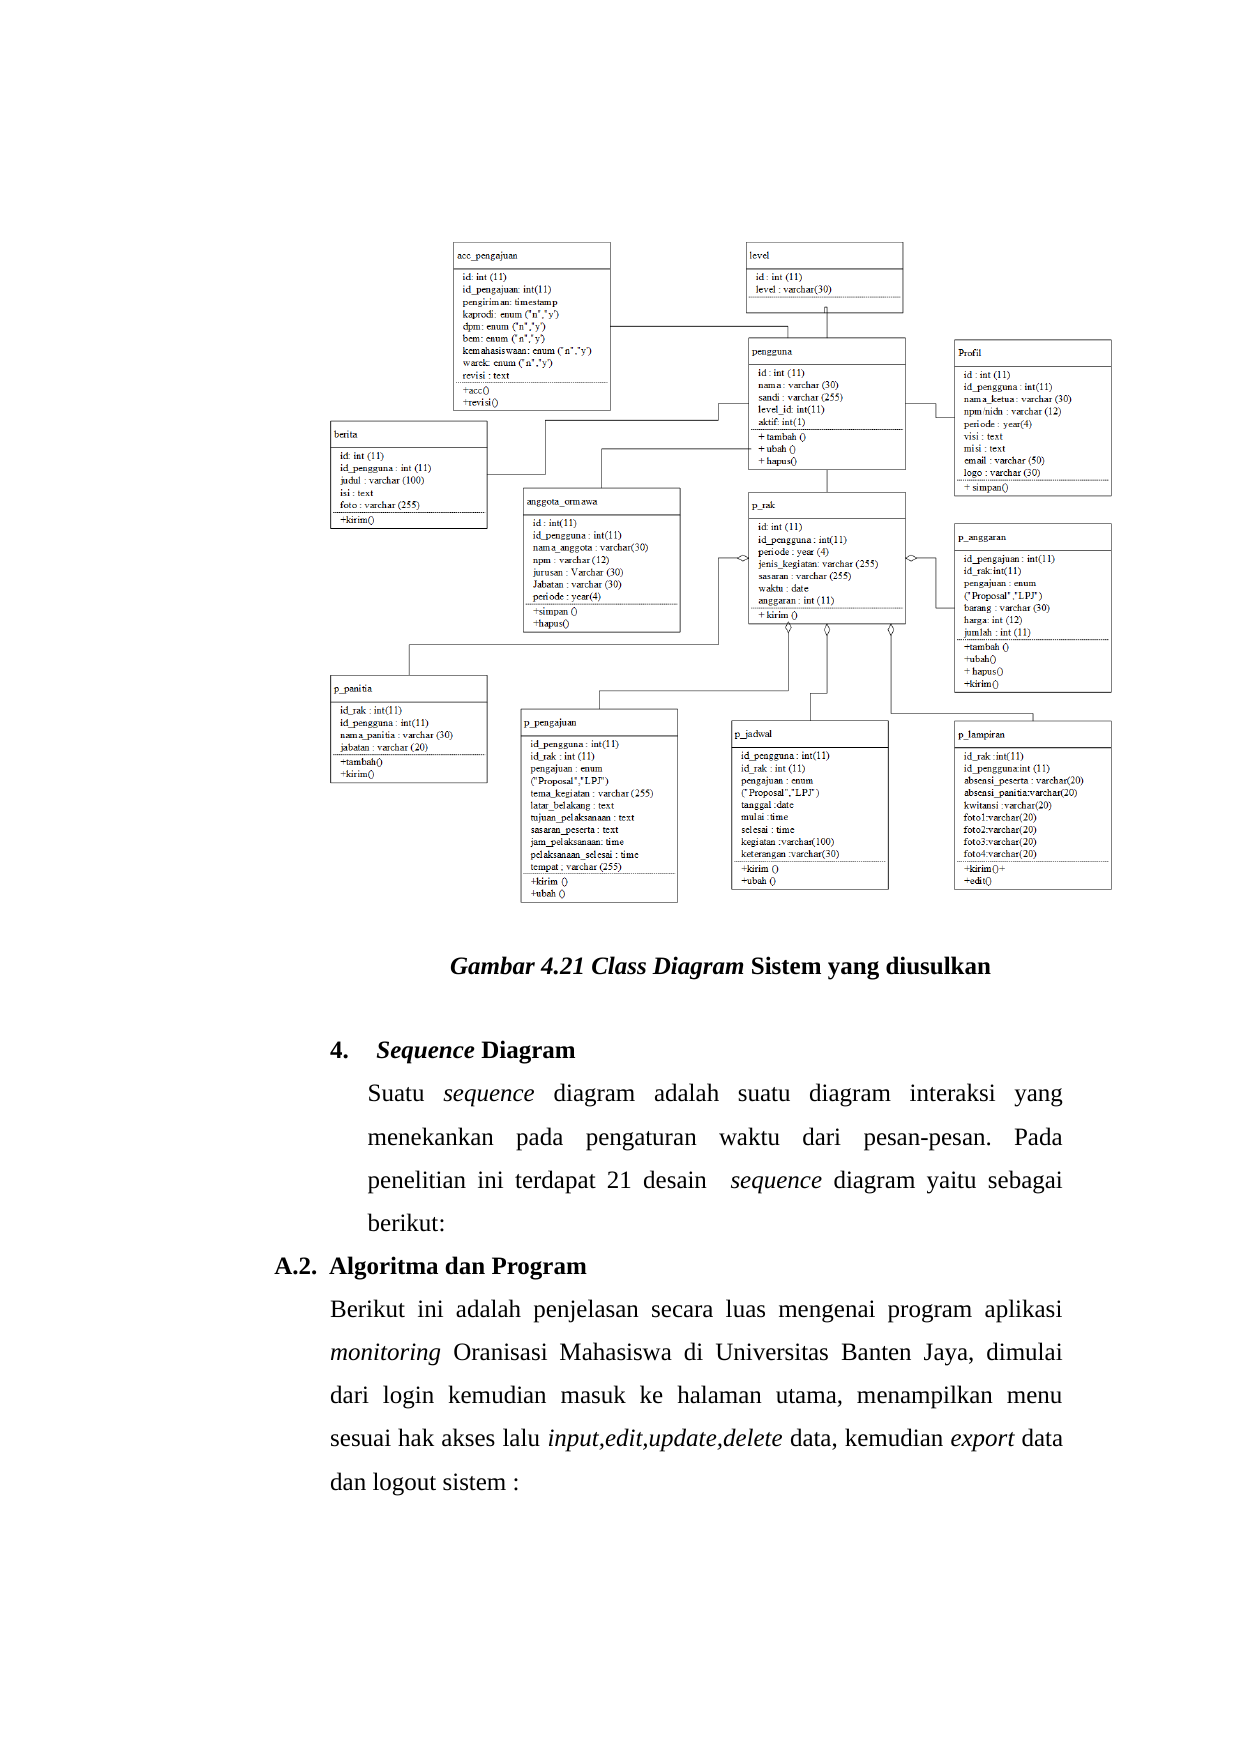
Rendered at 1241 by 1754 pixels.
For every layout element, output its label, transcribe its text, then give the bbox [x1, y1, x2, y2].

list Algoritma dan Program [274, 1251, 1063, 1280]
picture [328, 242, 1112, 904]
list Sequence Diagram [330, 1035, 1063, 1064]
list Berikut ini adalah penjelasan secara luas mengenai program aplikasi monitoring Oranisasi Mahasiswa di Universitas Banten Jaya, dimulai dari login kemudian masuk ke halaman utama, menampilkan menu sesuai hak akses lalu input,edit,update,delete data, kemudian export data dan logout sistem : [330, 1294, 1063, 1495]
table_header [378, 904, 1062, 938]
text Gambar 4.21 Class Diagram Sistem yang diusulkan [378, 951, 1063, 980]
table_header [378, 236, 1062, 242]
list Suatu sequence diagram adalah suatu diagram interaksi yang menekankan pada pengaturan waktu dari pesan-pesan. Pada penelitian ini terdapat 21 desain sequence diagram yaitu sebagai berikut: [367, 1078, 1063, 1237]
